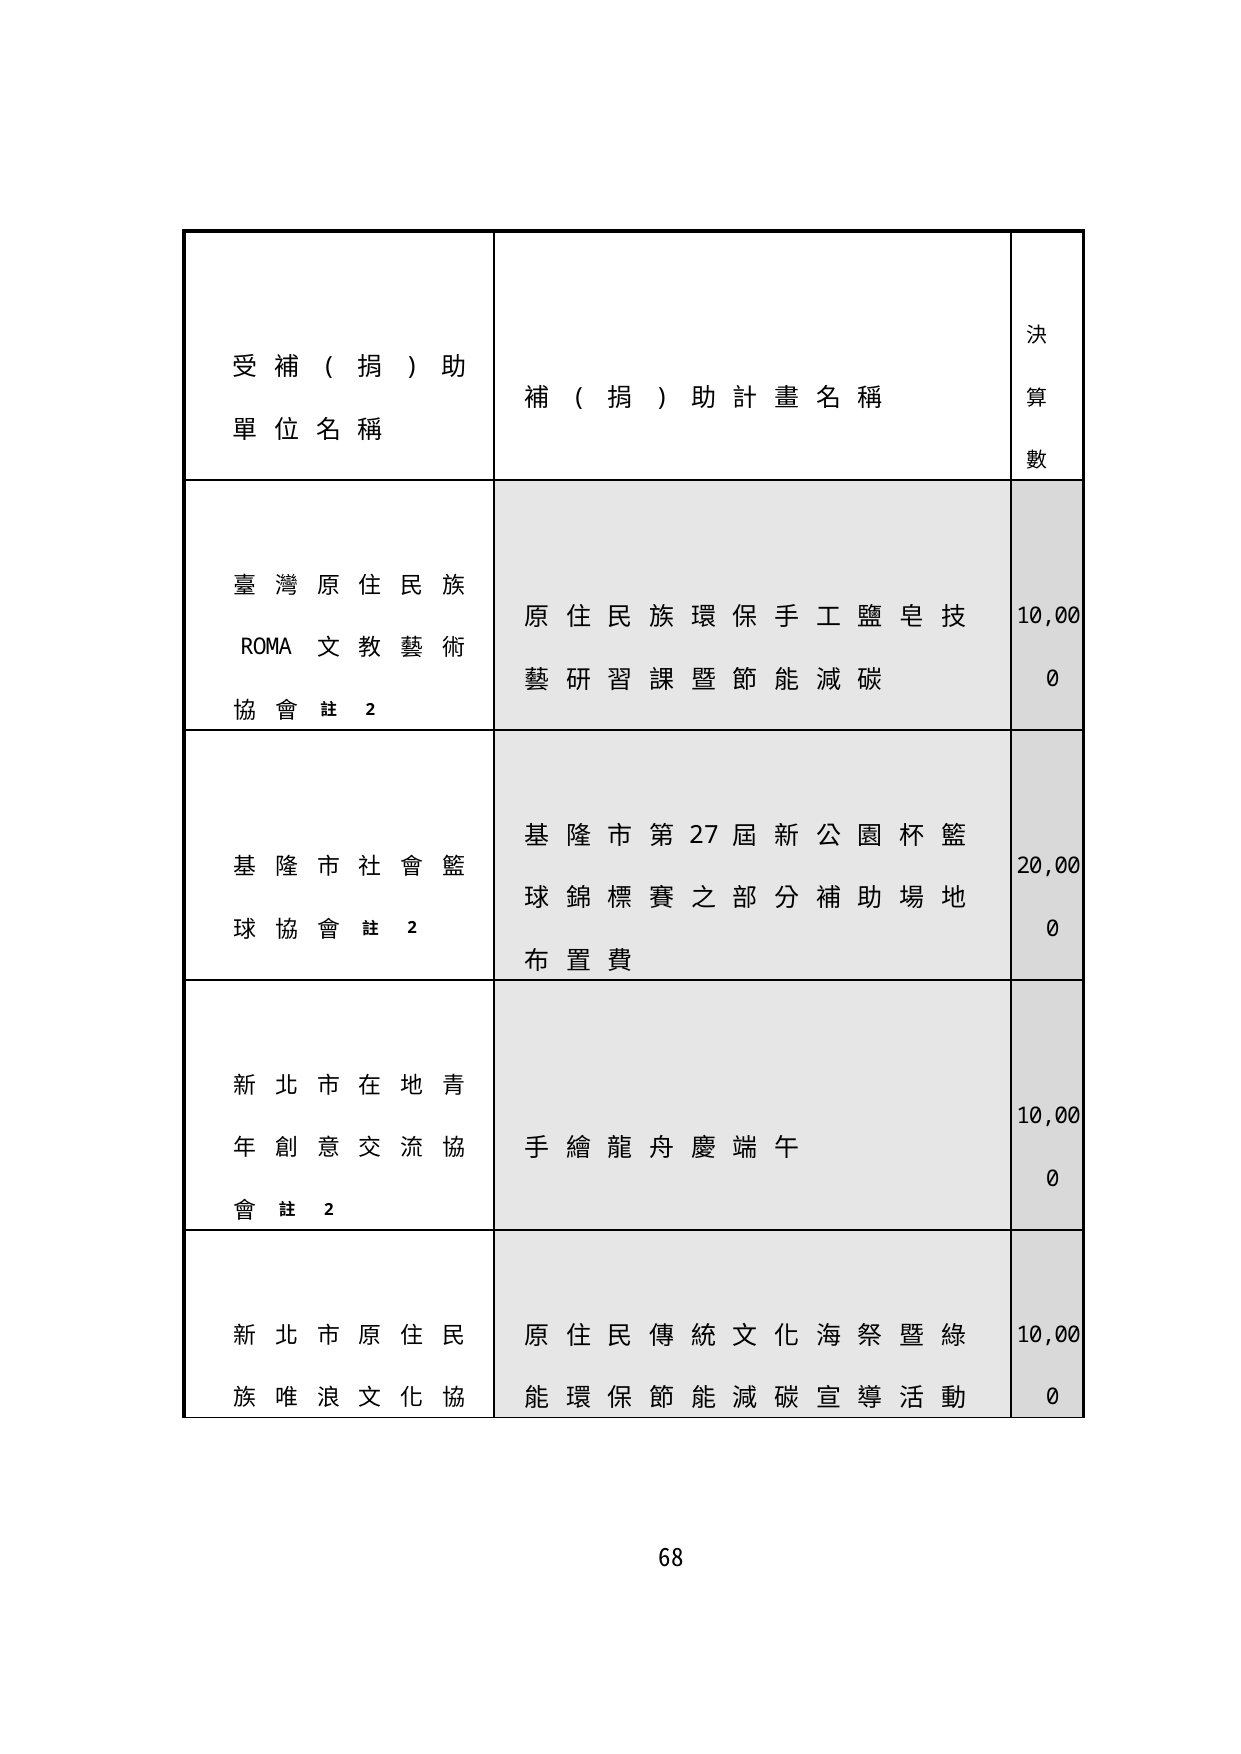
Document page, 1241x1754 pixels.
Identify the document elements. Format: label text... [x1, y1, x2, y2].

table_cell 新北市在地青年創意交流協會註2 [186, 981, 493, 1229]
table_cell 原住民傳統文化海祭暨綠能環保節能減碳宣導活動 [495, 1231, 1010, 1417]
table_cell 基隆市社會籃球協會註2 [186, 731, 493, 979]
table_header 補(捐)助計畫名稱 [495, 233, 1010, 479]
table_cell 新北市原住民族唯浪文化協 [186, 1231, 493, 1417]
table_cell 基隆市第27屆新公園杯籃球錦標賽之部分補助場地布置費 [495, 731, 1010, 979]
table_cell 10,000 [1012, 481, 1082, 729]
table_cell 臺灣原住民族ROMA文教藝術協會註2 [186, 481, 493, 729]
table_cell 手繪龍舟慶端午 [495, 981, 1010, 1229]
table_header 決算數 [1012, 233, 1082, 479]
table_cell 原住民族環保手工鹽皂技藝研習課暨節能減碳 [495, 481, 1010, 729]
table_header 受補(捐)助單位名稱 [186, 233, 493, 479]
table_cell 20,000 [1012, 731, 1082, 979]
table_cell 10,000 [1012, 1231, 1082, 1417]
table_cell 10,000 [1012, 981, 1082, 1229]
